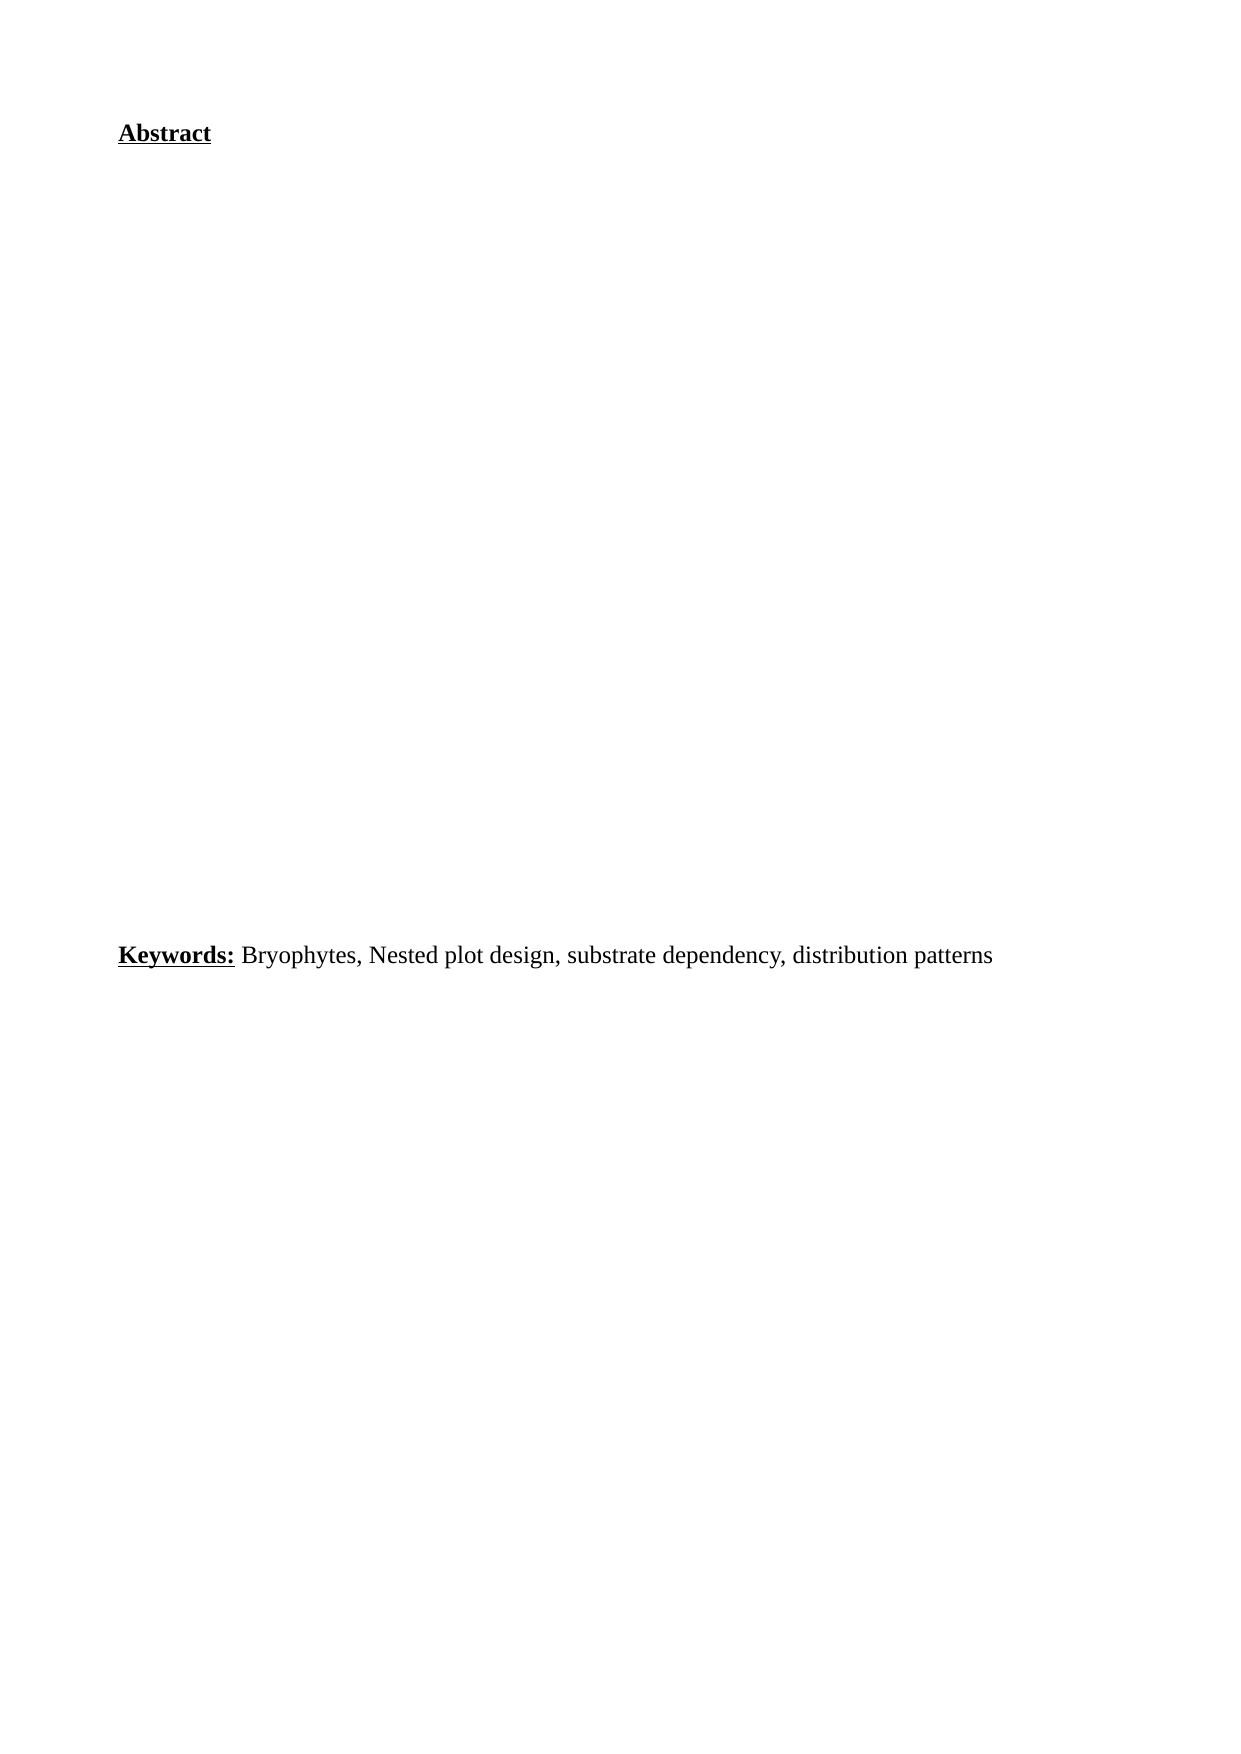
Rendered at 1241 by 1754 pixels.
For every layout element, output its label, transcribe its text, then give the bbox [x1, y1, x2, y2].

text Abstract [118, 118, 1122, 147]
text Keywords: Bryophytes, Nested plot design, substrate dependency, distribution patterns [118, 941, 1122, 969]
